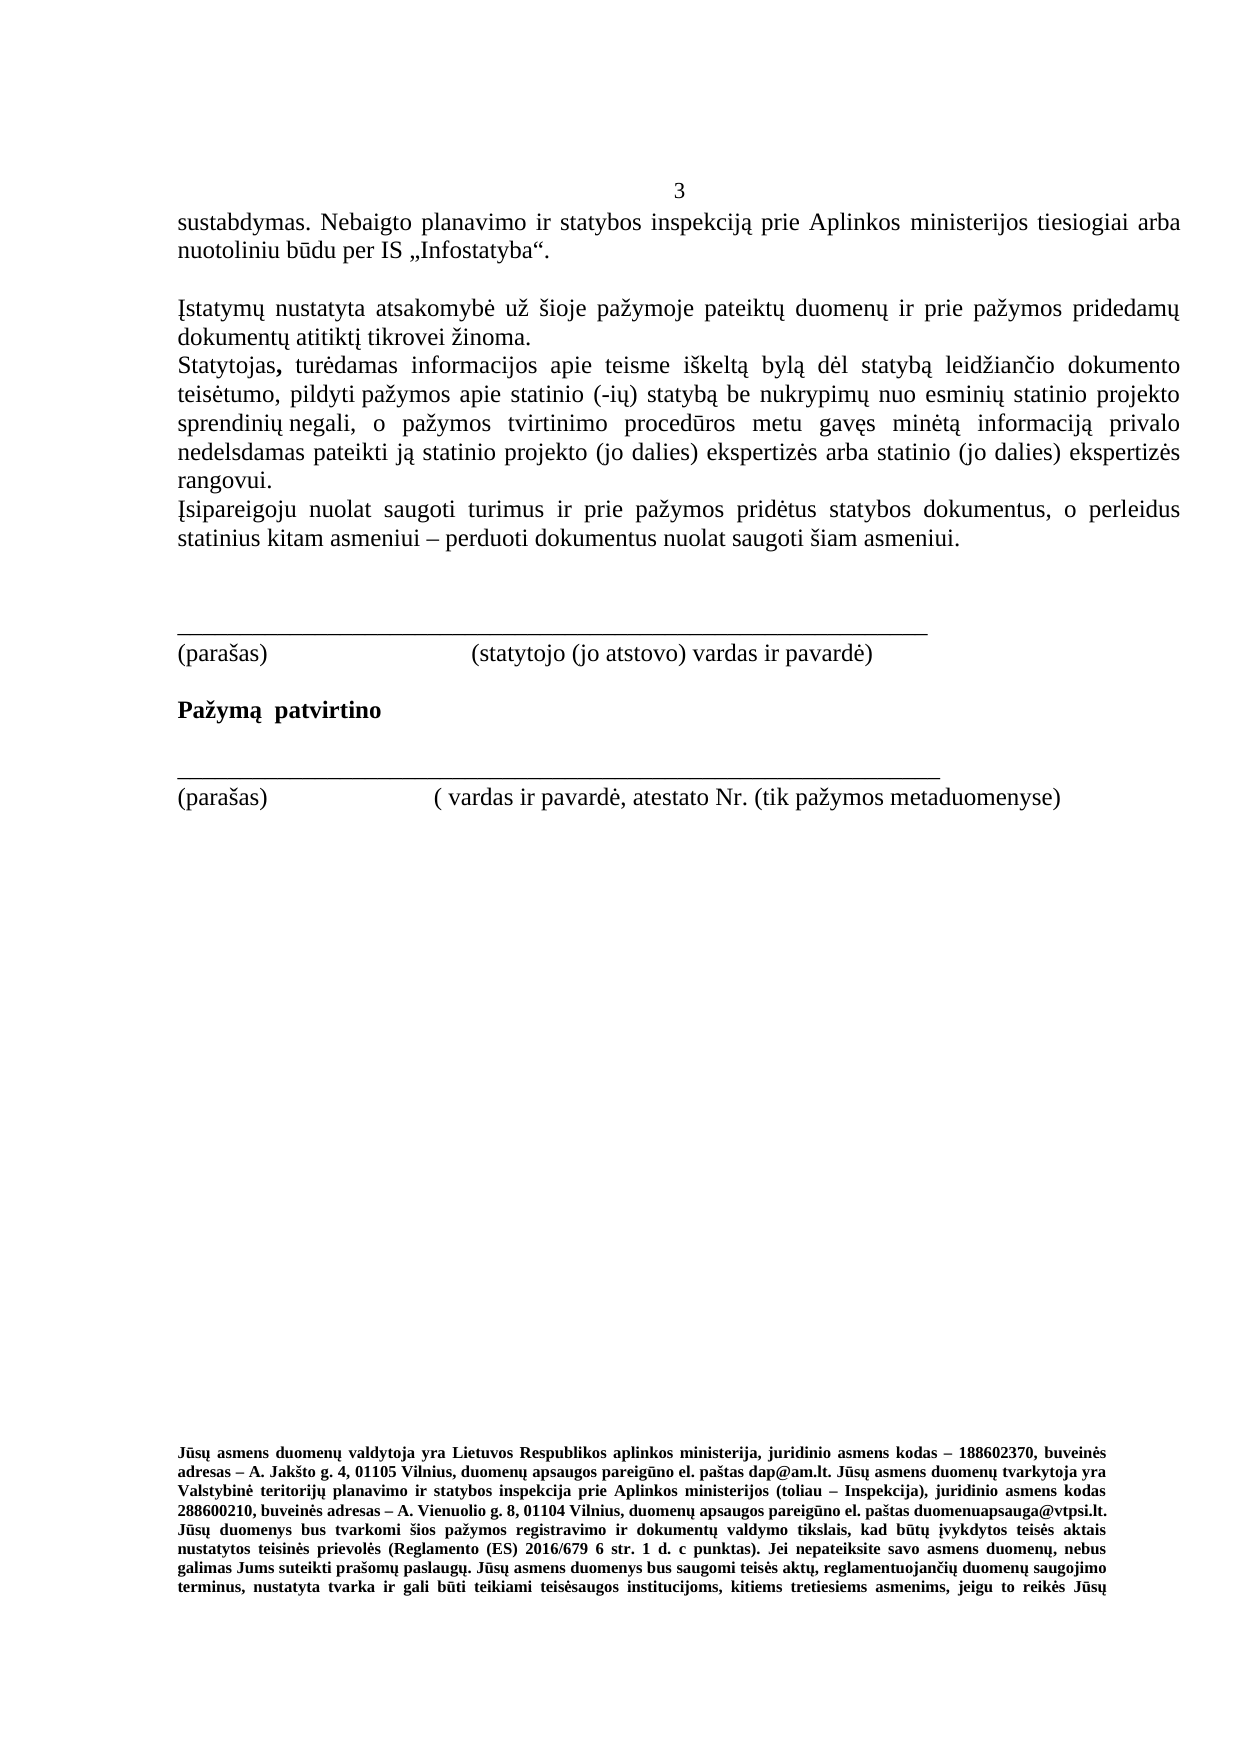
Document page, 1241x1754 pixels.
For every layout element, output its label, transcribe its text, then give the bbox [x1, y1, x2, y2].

text Pažymą patvirtino [177, 695, 1107, 724]
text (parašas) ( vardas ir pavardė, atestato Nr. (tik pažymos metaduomenyse) [177, 782, 1107, 810]
text Įstatymų nustatyta atsakomybė už šioje pažymoje pateiktų duomenų ir prie pažymos pridedamų dokumentų atitiktį tikrovei žinoma. [177, 293, 1181, 350]
text ____________________________________________________________ [177, 609, 1107, 638]
text Statytojas, turėdamas informacijos apie teisme iškeltą bylą dėl statybą leidžiančio dokumento teisėtumo, pildyti pažymos apie statinio (-ių) statybą be nukrypimų nuo esminių statinio projekto sprendinių negali, o pažymos tvirtinimo procedūros metu gavęs minėtą informaciją privalo nedelsdamas pateikti ją statinio projekto (jo dalies) ekspertizės arba statinio (jo dalies) ekspertizės rangovui. [177, 350, 1181, 494]
text (parašas) (statytojo (jo atstovo) vardas ir pavardė) [177, 638, 1107, 667]
text Jūsų asmens duomenų valdytoja yra Lietuvos Respublikos aplinkos ministerija, juridinio asmens kodas – 188602370, buveinės adresas – A. Jakšto g. 4, 01105 Vilnius, duomenų apsaugos pareigūno el. paštas dap@am.lt. Jūsų asmens duomenų tvarkytoja yra Valstybinė teritorijų planavimo ir statybos inspekcija prie Aplinkos ministerijos (toliau – Inspekcija), juridinio asmens kodas 288600210, buveinės adresas – A. Vienuolio g. 8, 01104 Vilnius, duomenų apsaugos pareigūno el. paštas duomenuapsauga@vtpsi.lt. Jūsų duomenys bus tvarkomi šios pažymos registravimo ir dokumentų valdymo tikslais, kad būtų įvykdytos teisės aktais nustatytos teisinės prievolės (Reglamento (ES) 2016/679 6 str. 1 d. c punktas). Jei nepateiksite savo asmens duomenų, nebus galimas Jums suteikti prašomų paslaugų. Jūsų asmens duomenys bus saugomi teisės aktų, reglamentuojančių duomenų saugojimo terminus, nustatyta tvarka ir gali būti teikiami teisėsaugos institucijoms, kitiems tretiesiems asmenims, jeigu to reikės Jūsų [177, 1443, 1107, 1596]
text _____________________________________________________________ [177, 753, 1107, 782]
text Įsipareigoju nuolat saugoti turimus ir prie pažymos pridėtus statybos dokumentus, o perleidus statinius kitam asmeniui – perduoti dokumentus nuolat saugoti šiam asmeniui. [177, 494, 1181, 552]
text sustabdymas. Nebaigto planavimo ir statybos inspekciją prie Aplinkos ministerijos tiesiogiai arba nuotoliniu būdu per IS „Infostatyba“. [177, 207, 1181, 264]
